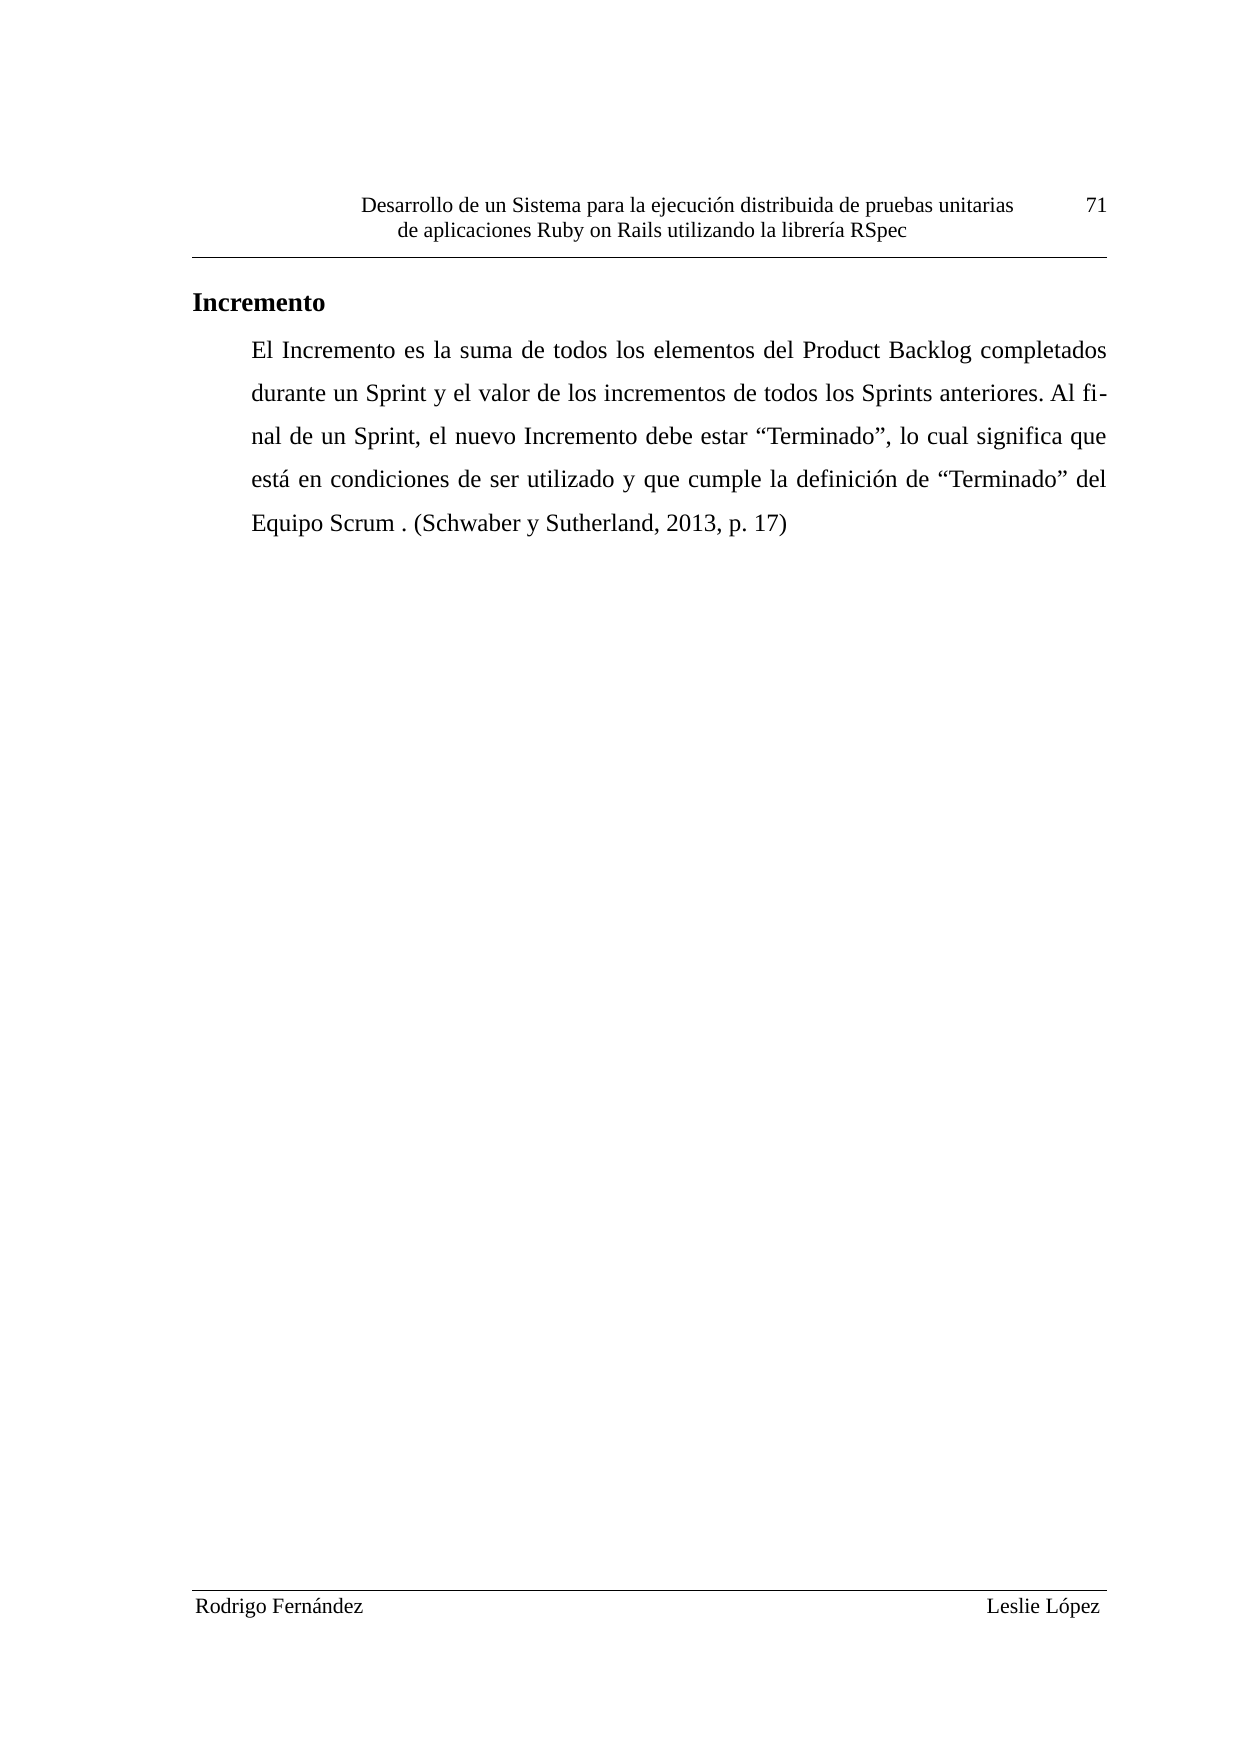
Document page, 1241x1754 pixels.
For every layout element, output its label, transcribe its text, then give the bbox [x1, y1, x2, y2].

list Incremento [192, 286, 1107, 317]
text El Incremento es la suma de todos los elementos del Product Backlog completados durante un Sprint y el valor de los incrementos de todos los Sprints anteriores. Al fi­nal de un Sprint, el nuevo Incremento debe estar “Terminado”, lo cual significa que está en condiciones de ser utilizado y que cumple la definición de “Terminado” del Equipo Scrum . (Schwaber y Sutherland, 2013, p. 17) [251, 335, 1107, 536]
